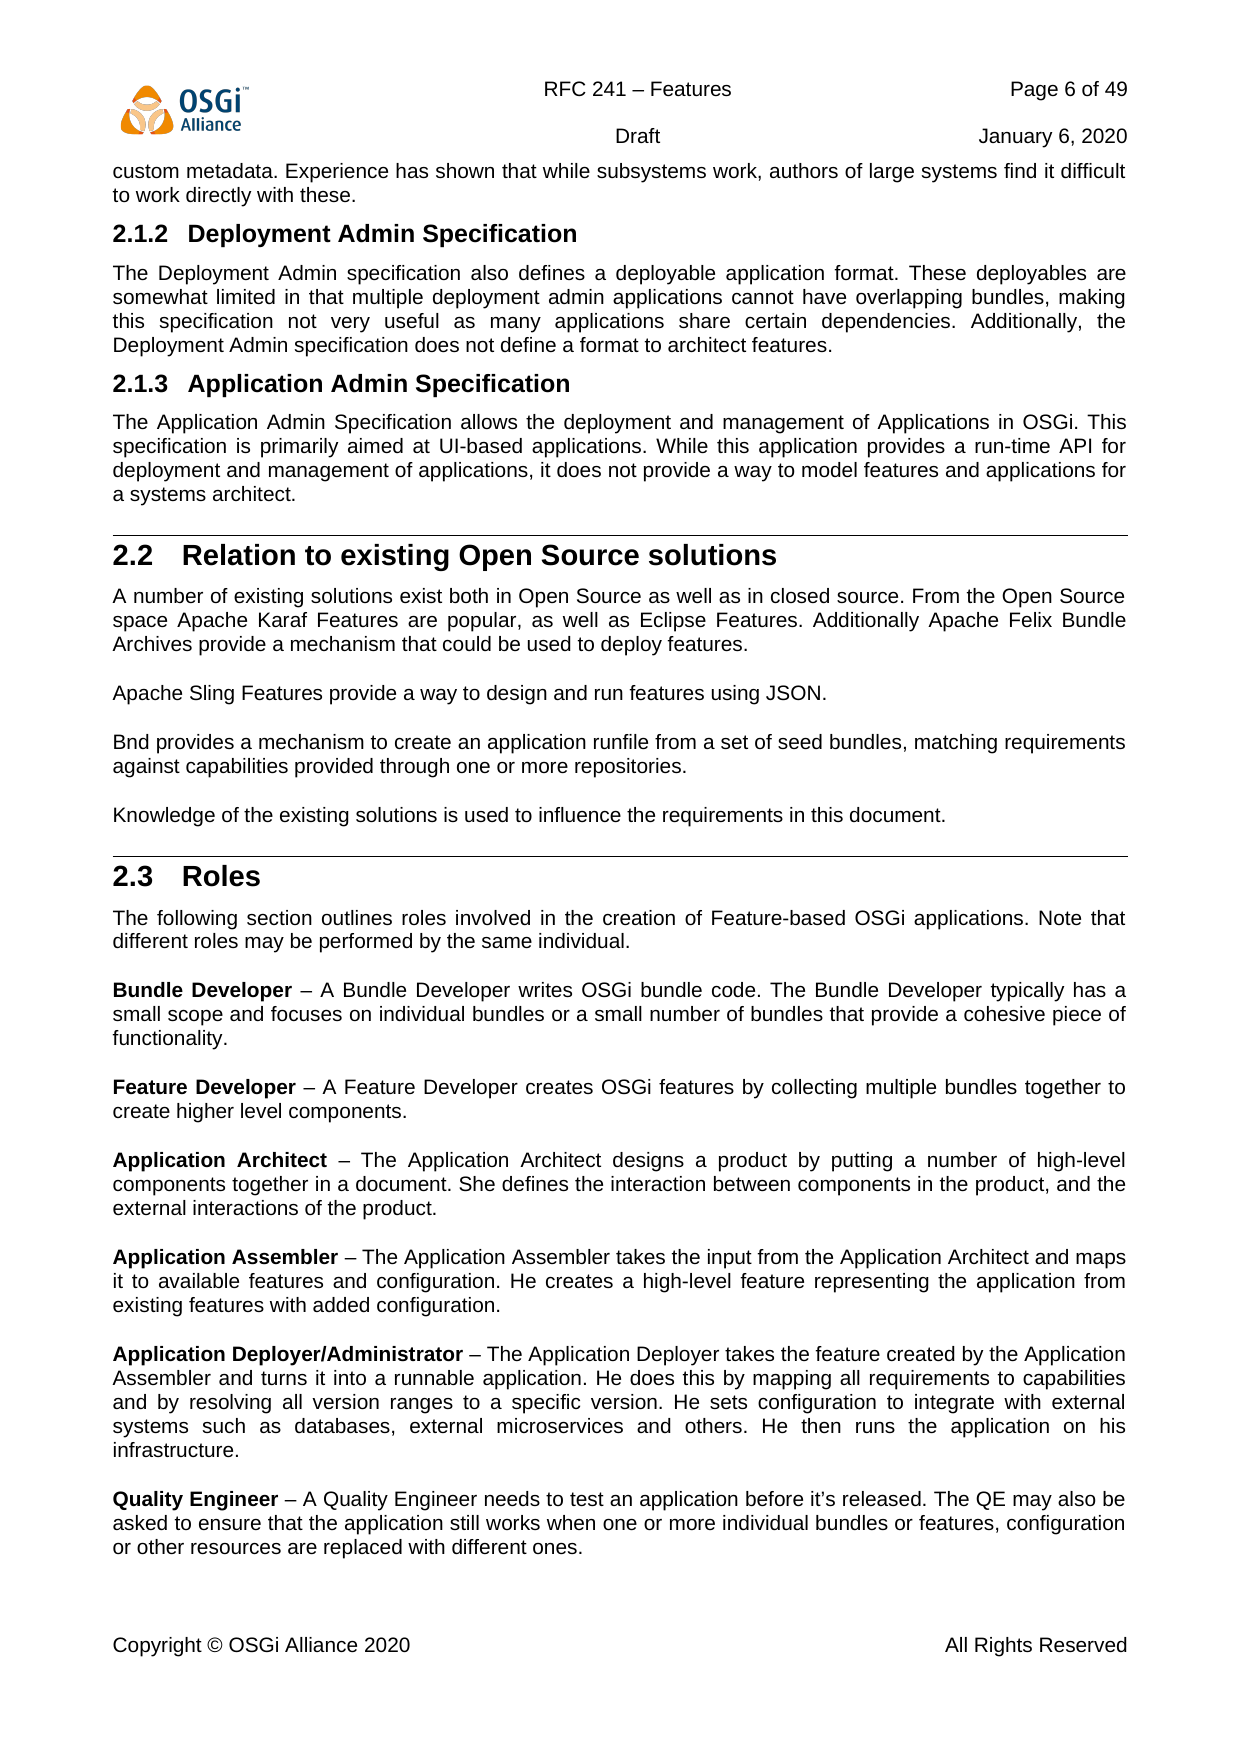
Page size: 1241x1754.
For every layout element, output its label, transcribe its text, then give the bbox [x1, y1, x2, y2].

text Quality Engineer – A Quality Engineer needs to test an application before it’s released. The QE may also be asked to ensure that the application still works when one or more individual bundles or features, configuration or other resources are replaced with different ones. [112, 1487, 1128, 1558]
text Bundle Developer – A Bundle Developer writes OSGi bundle code. The Bundle Developer typically has a small scope and focuses on individual bundles or a small number of bundles that provide a cohesive piece of functionality. [112, 978, 1128, 1050]
text Knowledge of the existing solutions is used to influence the requirements in this document. [112, 803, 1128, 827]
subtitle Deployment Admin Specification [112, 219, 1128, 248]
text Bnd provides a mechanism to create an application runfile from a set of seed bundles, matching requirements against capabilities provided through one or more repositories. [112, 730, 1128, 778]
text custom metadata. Experience has shown that while subsystems work, authors of large systems find it difficult to work directly with these. [112, 159, 1128, 207]
subtitle Relation to existing Open Source solutions [112, 536, 1128, 572]
text Application Deployer/Administrator – The Application Deployer takes the feature created by the Application Assembler and turns it into a runnable application. He does this by mapping all requirements to capabilities and by resolving all version ranges to a specific version. He sets configuration to integrate with external systems such as databases, external microservices and others. He then runs the application on his infrastructure. [112, 1342, 1128, 1462]
text Apache Sling Features provide a way to design and run features using JSON. [112, 681, 1128, 705]
text The Application Admin Specification allows the deployment and management of Applications in OSGi. This specification is primarily aimed at UI-based applications. While this application provides a run-time API for deployment and management of applications, it does not provide a way to model features and applications for a systems architect. [112, 410, 1128, 506]
picture [113, 78, 257, 142]
subtitle Application Admin Specification [112, 369, 1128, 398]
text Application Architect – The Application Architect designs a product by putting a number of high-level components together in a document. She defines the interaction between components in the product, and the external interactions of the product. [112, 1148, 1128, 1220]
text The following section outlines roles involved in the creation of Feature-based OSGi applications. Note that different roles may be performed by the same individual. [112, 905, 1128, 953]
text A number of existing solutions exist both in Open Source as well as in closed source. From the Open Source space Apache Karaf Features are popular, as well as Eclipse Features. Additionally Apache Felix Bundle Archives provide a mechanism that could be used to deploy features. [112, 584, 1128, 656]
text Application Assembler – The Application Assembler takes the input from the Application Architect and maps it to available features and configuration. He creates a high-level feature representing the application from existing features with added configuration. [112, 1245, 1128, 1317]
subtitle Roles [112, 857, 1128, 893]
text Feature Developer – A Feature Developer creates OSGi features by collecting multiple bundles together to create higher level components. [112, 1075, 1128, 1123]
text The Deployment Admin specification also defines a deployable application format. These deployables are somewhat limited in that multiple deployment admin applications cannot have overlapping bundles, making this specification not very useful as many applications share certain dependencies. Additionally, the Deployment Admin specification does not define a format to architect features. [112, 261, 1128, 356]
